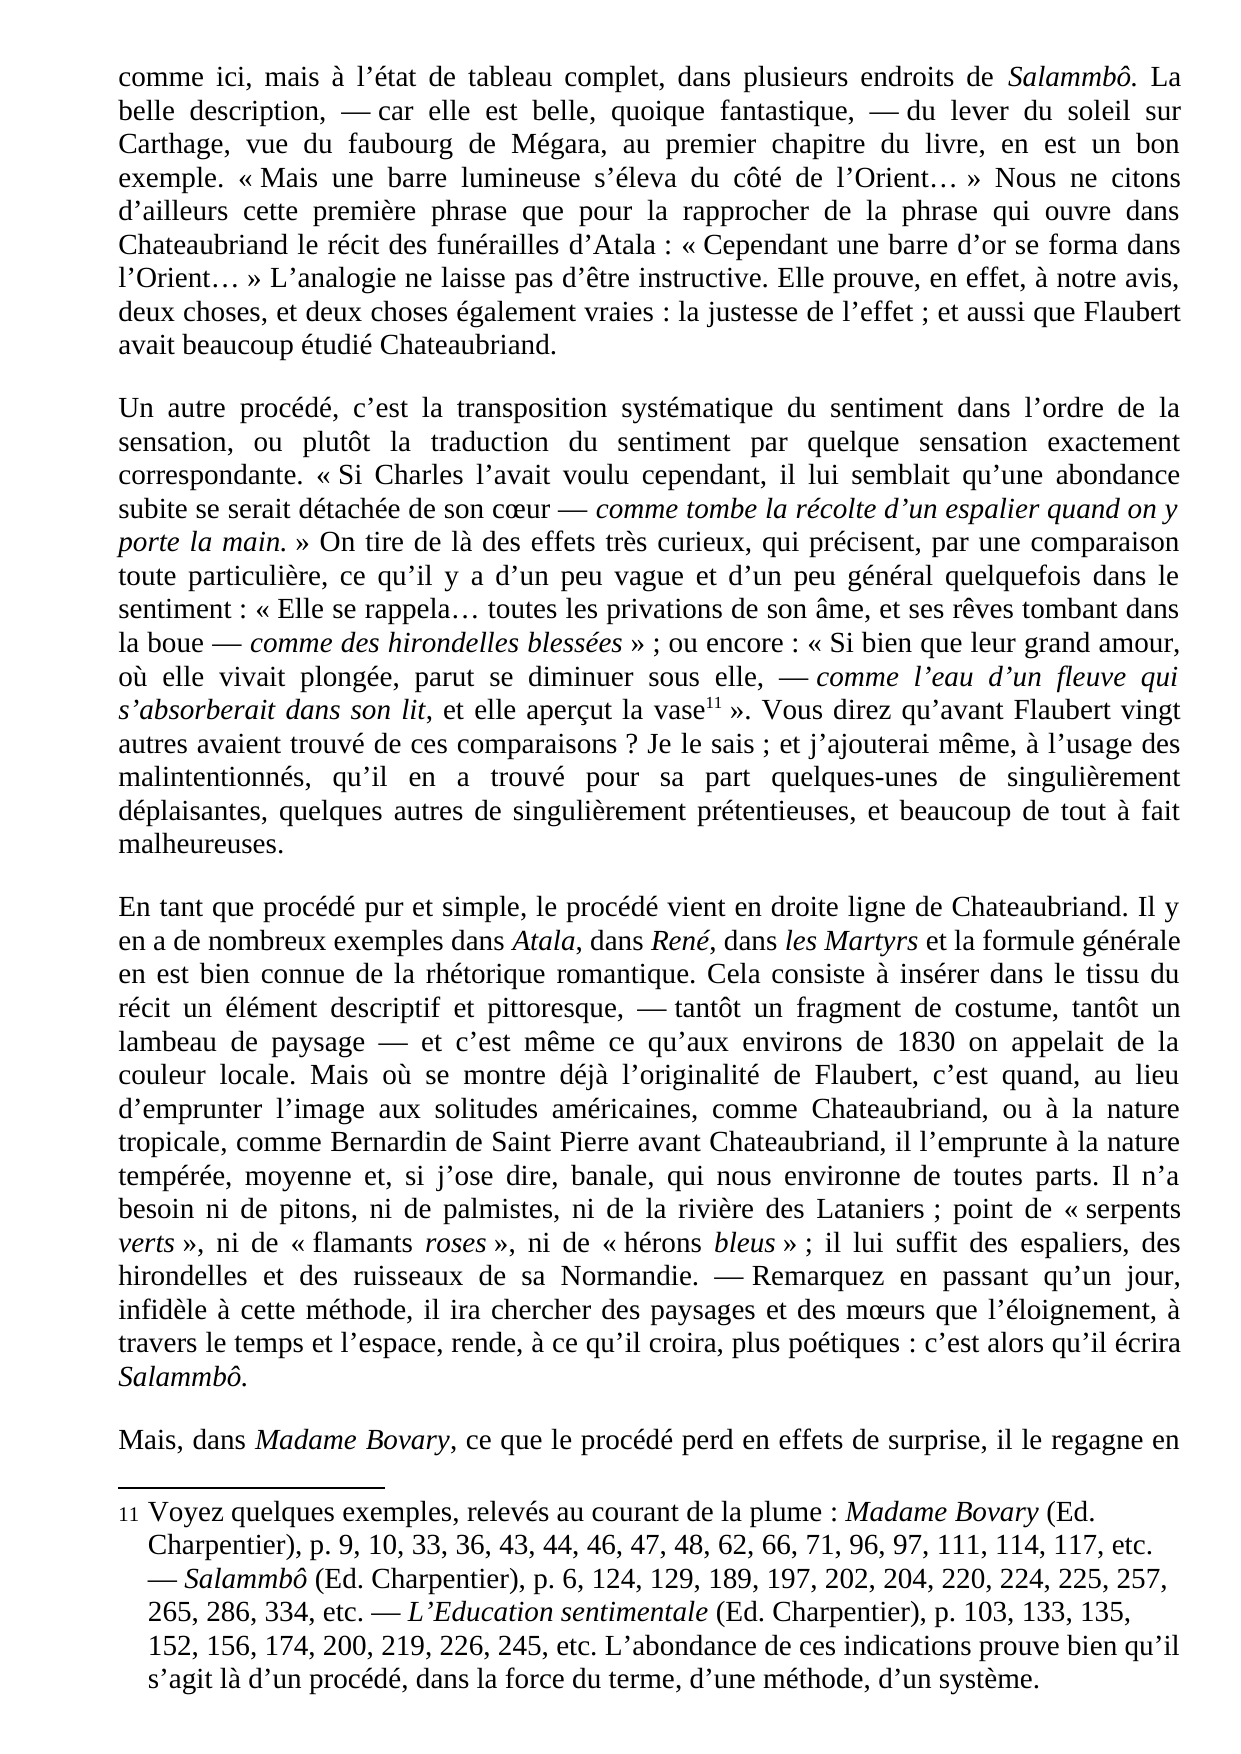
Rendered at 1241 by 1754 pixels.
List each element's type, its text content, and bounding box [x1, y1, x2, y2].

text En tant que procédé pur et simple, le procédé vient en droite ligne de Chateaubriand. Il y en a de nombreux exemples dans Atala, dans René, dans les Martyrs et la formule générale en est bien connue de la rhétorique romantique. Cela consiste à insérer dans le tissu du récit un élément descriptif et pittoresque, — tantôt un fragment de costume, tantôt un lambeau de paysage — et c’est même ce qu’aux environs de 1830 on appelait de la couleur locale. Mais où se montre déjà l’originalité de Flaubert, c’est quand, au lieu d’emprunter l’image aux solitudes américaines, comme Chateaubriand, ou à la nature tropicale, comme Bernardin de Saint Pierre avant Chateaubriand, il l’emprunte à la nature tempérée, moyenne et, si j’ose dire, banale, qui nous environne de toutes parts. Il n’a besoin ni de pitons, ni de palmistes, ni de la rivière des Lataniers ; point de « serpents verts », ni de « flamants roses », ni de « hérons bleus » ; il lui suffit des espaliers, des hirondelles et des ruisseaux de sa Normandie. — Remarquez en passant qu’un jour, infidèle à cette méthode, il ira chercher des paysages et des mœurs que l’éloignement, à travers le temps et l’espace, rende, à ce qu’il croira, plus poétiques : c’est alors qu’il écrira Salammbô. [118, 889, 1181, 1393]
text comme ici, mais à l’état de tableau complet, dans plusieurs endroits de Salammbô. La belle description, — car elle est belle, quoique fantastique, — du lever du soleil sur Carthage, vue du faubourg de Mégara, au premier chapitre du livre, en est un bon exemple. « Mais une barre lumineuse s’éleva du côté de l’Orient… » Nous ne citons d’ailleurs cette première phrase que pour la rapprocher de la phrase qui ouvre dans Chateaubriand le récit des funérailles d’Atala : « Cependant une barre d’or se forma dans l’Orient… » L’analogie ne laisse pas d’être instructive. Elle prouve, en effet, à notre avis, deux choses, et deux choses également vraies : la justesse de l’effet ; et aussi que Flaubert avait beaucoup étudié Chateaubriand. [118, 59, 1181, 361]
text Mais, dans Madame Bovary, ce que le procédé perd en effets de surprise, il le regagne en [118, 1422, 1181, 1456]
text Un autre procédé, c’est la transposition systématique du sentiment dans l’ordre de la sensation, ou plutôt la traduction du sentiment par quelque sensation exactement correspondante. « Si Charles l’avait voulu cependant, il lui semblait qu’une abondance subite se serait détachée de son cœur — comme tombe la récolte d’un espalier quand on y porte la main. » On tire de là des effets très curieux, qui précisent, par une comparaison toute particulière, ce qu’il y a d’un peu vague et d’un peu général quelquefois dans le sentiment : « Elle se rappela… toutes les privations de son âme, et ses rêves tombant dans la boue — comme des hirondelles blessées » ; ou encore : « Si bien que leur grand amour, où elle vivait plongée, parut se diminuer sous elle, — comme l’eau d’un fleuve qui s’absorberait dans son lit, et elle aperçut la vase ». Vous direz qu’avant Flaubert vingt autres avaient trouvé de ces comparaisons ? Je le sais ; et j’ajouterai même, à l’usage des malintentionnés, qu’il en a trouvé pour sa part quelques-unes de singulièrement déplaisantes, quelques autres de singulièrement prétentieuses, et beaucoup de tout à fait malheureuses. [118, 390, 1181, 860]
text Voyez quelques exemples, relevés au courant de la plume : Madame Bovary (Ed. Charpentier), p. 9, 10, 33, 36, 43, 44, 46, 47, 48, 62, 66, 71, 96, 97, 111, 114, 117, etc. — Salammbô (Ed. Charpentier), p. 6, 124, 129, 189, 197, 202, 204, 220, 224, 225, 257, 265, 286, 334, etc. — L’Education sentimentale (Ed. Charpentier), p. 103, 133, 135, 152, 156, 174, 200, 219, 226, 245, etc. L’abondance de ces indications prouve bien qu’il s’agit là d’un procédé, dans la force du terme, d’une méthode, d’un système. [118, 1494, 1181, 1695]
